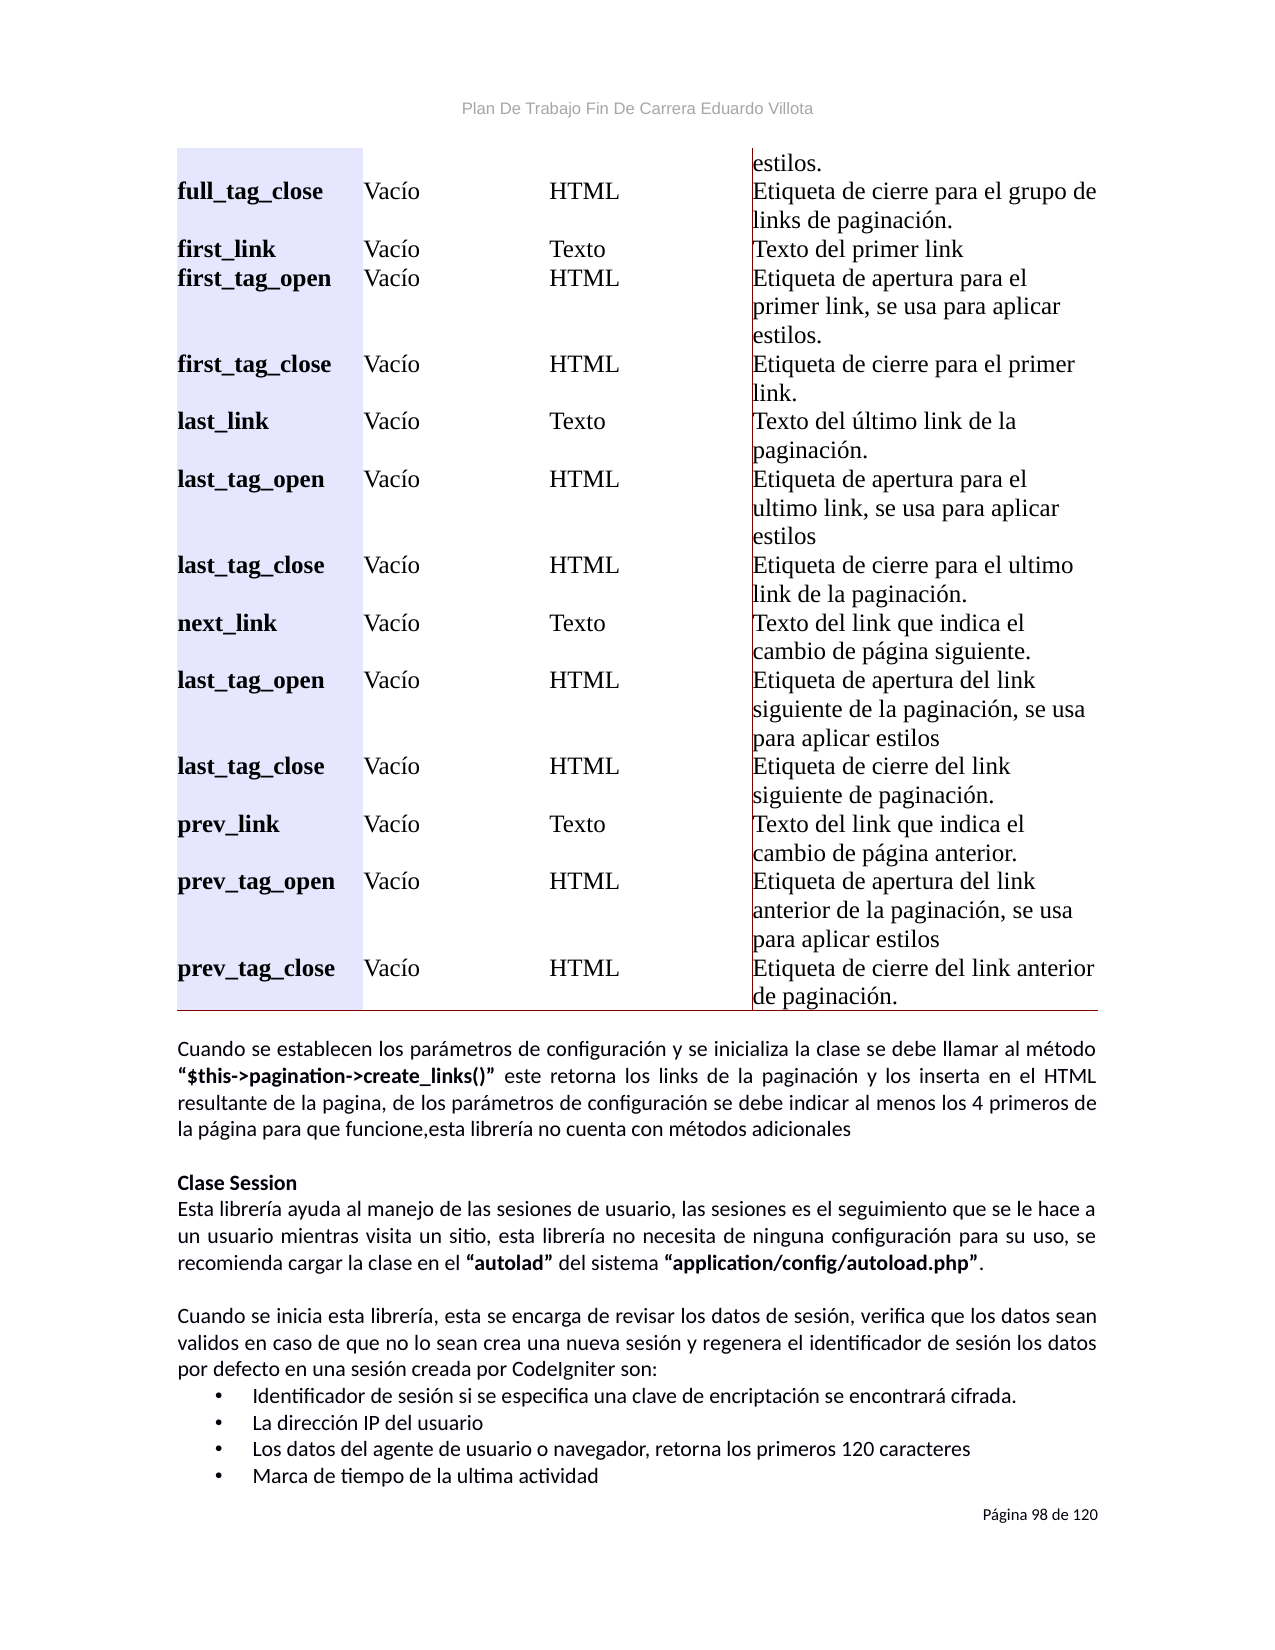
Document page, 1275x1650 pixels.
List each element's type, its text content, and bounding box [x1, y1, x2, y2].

table_cell Etiqueta de apertura del link anterior de la paginación, se usa para aplicar estilos [753, 866, 1097, 953]
text Cuando se inicia esta librería, esta se encarga de revisar los datos de sesión, verifica que los datos sean validos en caso de que no lo sean crea una nueva sesión y regenera el identificador de sesión los datos por defecto en una sesión creada por CodeIgniter son: [177, 1302, 1098, 1382]
table_cell Etiqueta de cierre para el primer link. [753, 349, 1097, 406]
text Cuando se establecen los parámetros de configuración y se inicializa la clase se debe llamar al método “$this->pagination->create_links()” este retorna los links de la paginación y los inserta en el HTML resultante de la pagina, de los parámetros de configuración se debe indicar al menos los 4 primeros de la página para que funcione,esta librería no cuenta con métodos adicionales [177, 1035, 1098, 1142]
table_cell Vacío [363, 751, 549, 809]
table_cell Etiqueta de cierre del link siguiente de paginación. [753, 751, 1097, 809]
table_cell Texto del último link de la paginación. [753, 406, 1097, 464]
table_cell Vacío [363, 953, 549, 1010]
table_cell Etiqueta de apertura para el ultimo link, se usa para aplicar estilos [753, 464, 1097, 550]
text Esta librería ayuda al manejo de las sesiones de usuario, las sesiones es el seguimiento que se le hace a un usuario mientras visita un sitio, esta librería no necesita de ninguna configuración para su uso, se recomienda cargar la clase en el “autolad” del sistema “application/config/autoload.php”. [177, 1195, 1098, 1275]
table_cell Vacío [363, 550, 549, 608]
table_cell Etiqueta de apertura para el primer link, se usa para aplicar estilos. [753, 263, 1097, 349]
table_cell last_tag_open [177, 464, 363, 550]
table_cell Vacío [363, 665, 549, 751]
text Clase Session [177, 1169, 1098, 1195]
list Los datos del agente de usuario o navegador, retorna los primeros 120 caracteres [215, 1435, 1098, 1462]
table_cell last_tag_close [177, 751, 363, 809]
table_cell Etiqueta de cierre para el ultimo link de la paginación. [753, 550, 1097, 608]
table_cell Texto del primer link [753, 234, 1097, 263]
table_cell HTML [549, 665, 752, 751]
list La dirección IP del usuario [215, 1409, 1098, 1435]
table_cell Etiqueta de cierre para el grupo de links de paginación. [753, 176, 1097, 234]
table_cell HTML [549, 866, 752, 953]
table_cell HTML [549, 550, 752, 608]
table_cell last_tag_open [177, 665, 363, 751]
table_cell Vacío [363, 406, 549, 464]
table_cell Vacío [363, 608, 549, 665]
table_cell full_tag_close [177, 176, 363, 234]
table_cell HTML [549, 263, 752, 349]
table_cell HTML [549, 464, 752, 550]
table_cell Etiqueta de cierre del link anterior de paginación. [753, 953, 1097, 1010]
table_cell Vacío [363, 263, 549, 349]
table_cell [549, 148, 752, 176]
table_cell HTML [549, 953, 752, 1010]
table_cell Vacío [363, 349, 549, 406]
list Marca de tiempo de la ultima actividad [215, 1462, 1098, 1489]
table_cell Texto [549, 809, 752, 866]
table_cell last_link [177, 406, 363, 464]
table_cell Vacío [363, 234, 549, 263]
table_cell Vacío [363, 464, 549, 550]
table_cell [363, 148, 549, 176]
table_cell first_tag_open [177, 263, 363, 349]
table_cell HTML [549, 176, 752, 234]
table_cell Vacío [363, 866, 549, 953]
table_cell Etiqueta de apertura del link siguiente de la paginación, se usa para aplicar estilos [753, 665, 1097, 751]
table_cell [177, 148, 363, 176]
table_cell prev_tag_open [177, 866, 363, 953]
table_cell last_tag_close [177, 550, 363, 608]
table_cell Vacío [363, 176, 549, 234]
table_cell Vacío [363, 809, 549, 866]
table_cell Texto del link que indica el cambio de página siguiente. [753, 608, 1097, 665]
table_cell Texto del link que indica el cambio de página anterior. [753, 809, 1097, 866]
table_cell estilos. [753, 148, 1097, 176]
list Identificador de sesión si se especifica una clave de encriptación se encontrará cifrada. [215, 1382, 1098, 1409]
table_cell HTML [549, 751, 752, 809]
table_cell prev_link [177, 809, 363, 866]
table_cell first_link [177, 234, 363, 263]
table_cell Texto [549, 406, 752, 464]
table_cell first_tag_close [177, 349, 363, 406]
table_cell prev_tag_close [177, 953, 363, 1010]
table_cell Texto [549, 608, 752, 665]
table_cell HTML [549, 349, 752, 406]
table_cell Texto [549, 234, 752, 263]
table_cell next_link [177, 608, 363, 665]
